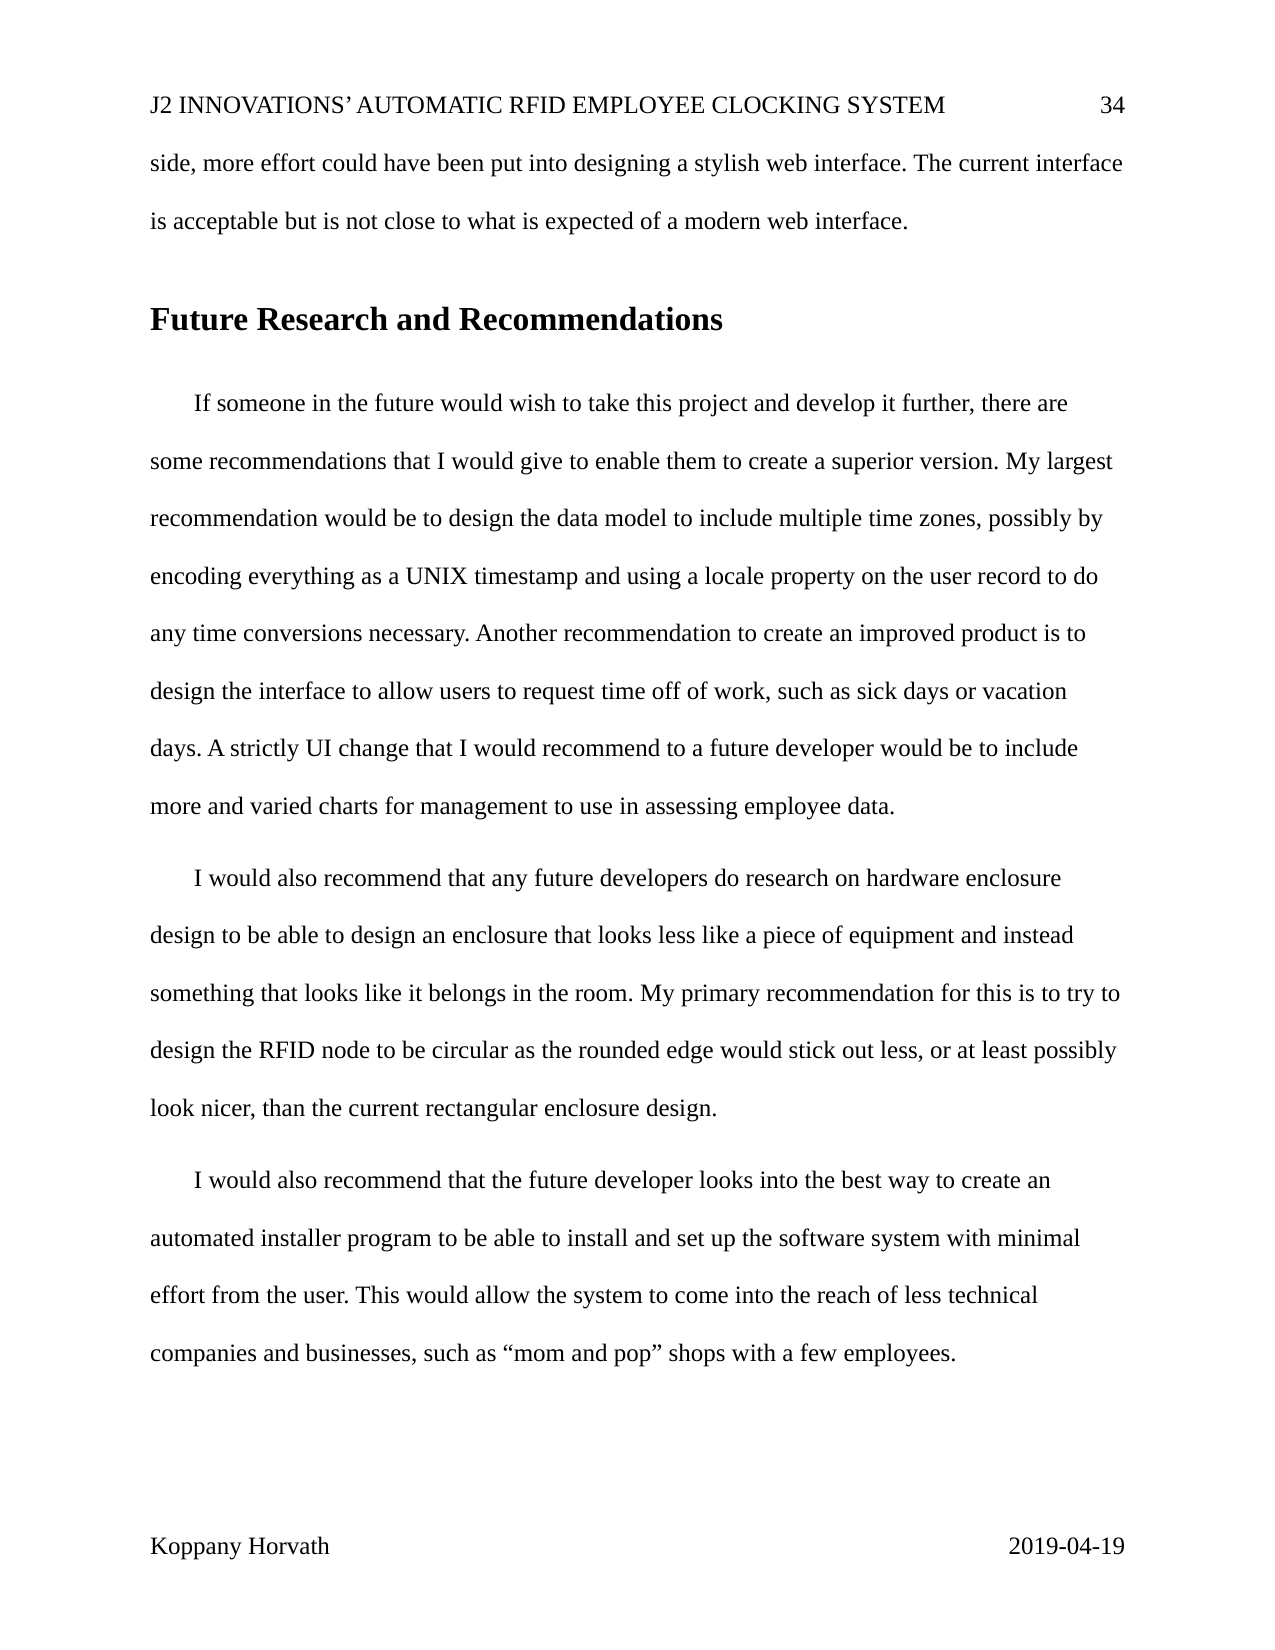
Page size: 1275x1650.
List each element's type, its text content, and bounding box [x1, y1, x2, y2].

text I would also recommend that the future developer looks into the best way to create an automated installer program to be able to install and set up the software system with minimal effort from the user. This would allow the system to come into the reach of less technical companies and businesses, such as “mom and pop” shops with a few employees. [150, 1165, 1125, 1366]
subtitle Future Research and Recommendations [150, 299, 1125, 337]
text If someone in the future would wish to take this project and develop it further, there are some recommendations that I would give to enable them to create a superior version. My largest recommendation would be to design the data model to include multiple time zones, possibly by encoding everything as a UNIX timestamp and using a locale property on the user record to do any time conversions necessary. Another recommendation to create an improved product is to design the interface to allow users to request time off of work, such as sick days or vacation days. A strictly UI change that I would recommend to a future developer would be to include more and varied charts for management to use in assessing employee data. [150, 388, 1125, 820]
text I would also recommend that any future developers do research on hardware enclosure design to be able to design an enclosure that looks less like a piece of equipment and instead something that looks like it belongs in the room. My primary recommendation for this is to try to design the RFID node to be circular as the rounded edge would stick out less, or at least possibly look nicer, than the current rectangular enclosure design. [150, 863, 1125, 1122]
text side, more effort could have been put into designing a stylish web interface. The current interface is acceptable but is not close to what is expected of a modern web interface. [150, 148, 1125, 234]
